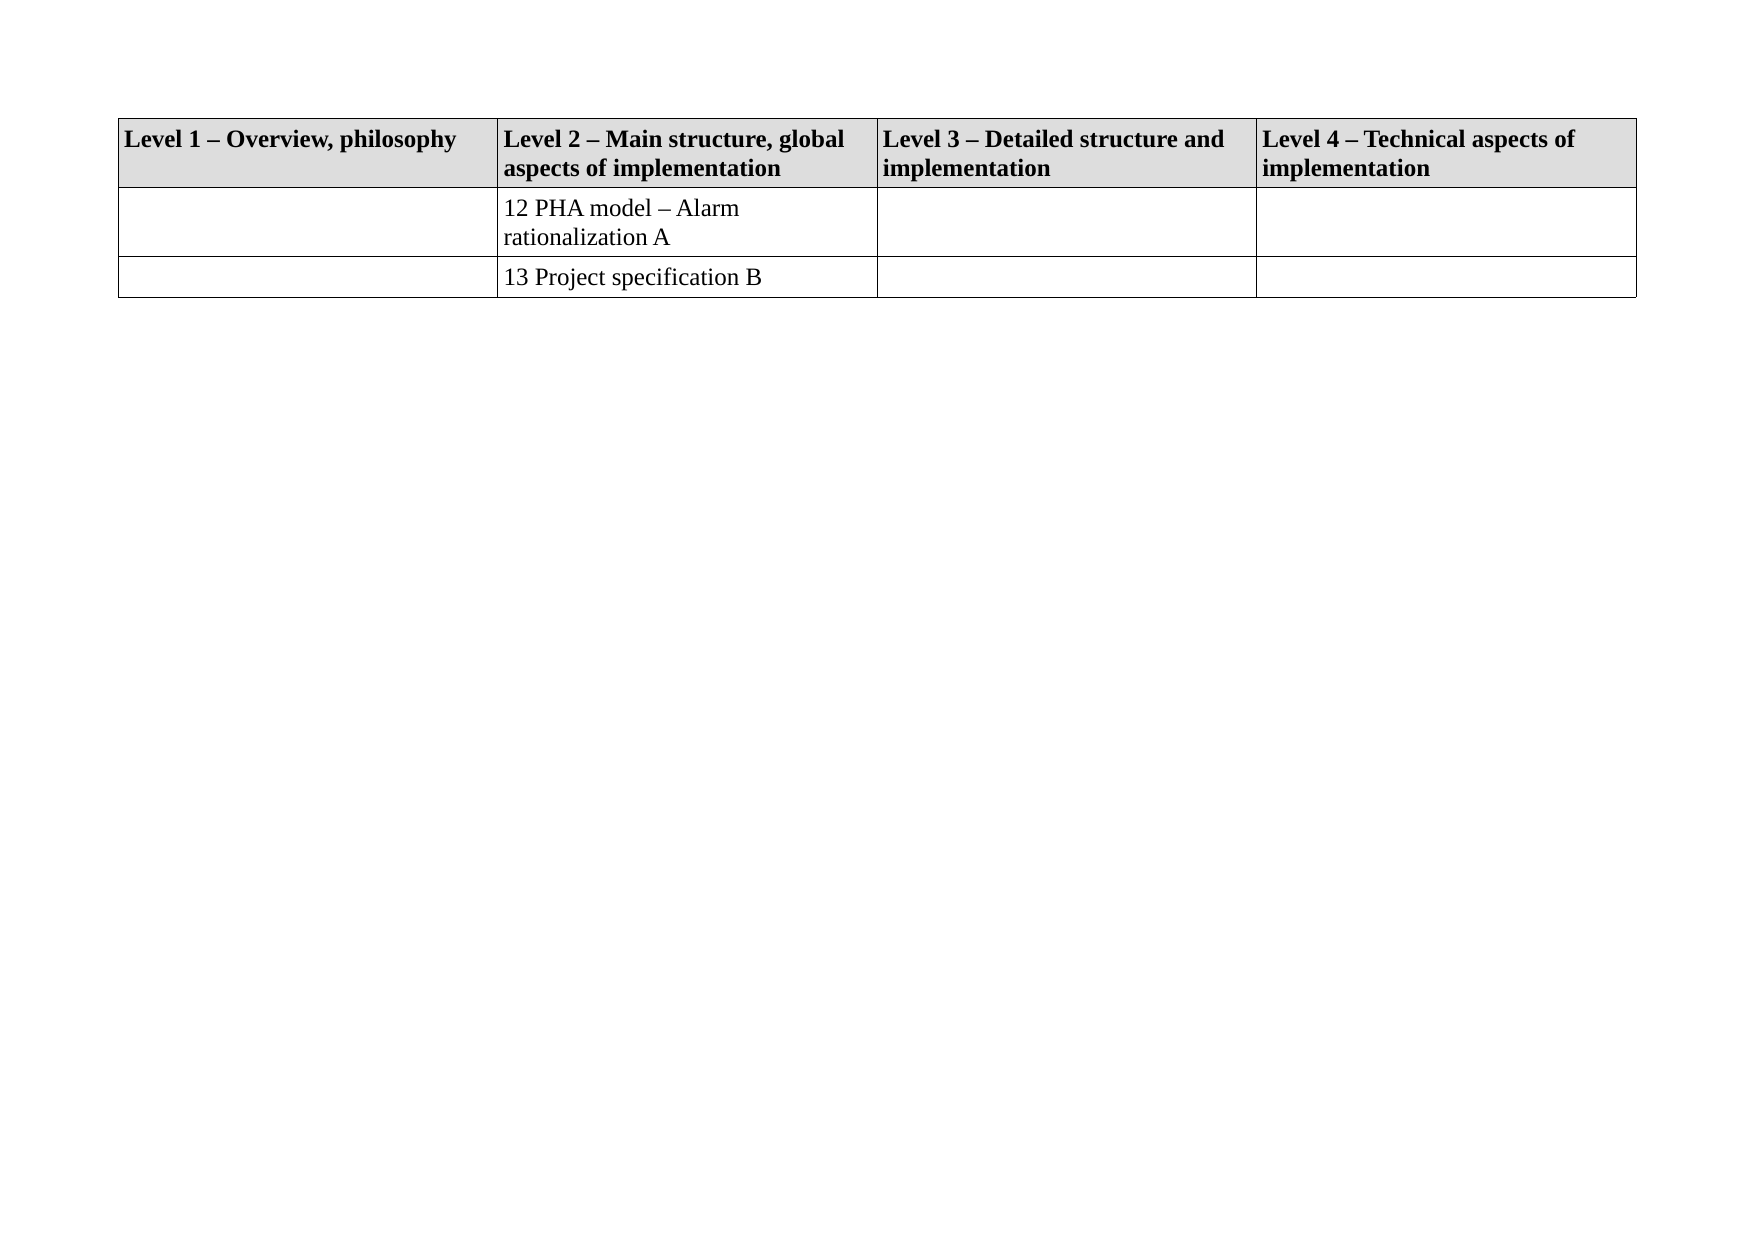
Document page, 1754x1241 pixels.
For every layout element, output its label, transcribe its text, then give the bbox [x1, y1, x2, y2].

table_cell [119, 188, 497, 256]
table_cell [119, 257, 497, 297]
table_cell [878, 257, 1256, 297]
table_header Level 4 – Technical aspects of implementation [1257, 119, 1636, 187]
table_cell 13 Project specification B [498, 257, 877, 297]
table_header Level 1 – Overview, philosophy [119, 119, 497, 187]
table_cell [878, 188, 1256, 256]
table_cell [1257, 188, 1636, 256]
table_header Level 2 – Main structure, global aspects of implementation [498, 119, 877, 187]
table_header Level 3 – Detailed structure and implementation [878, 119, 1256, 187]
table_cell [1257, 257, 1636, 297]
table_cell 12 PHA model – Alarm rationalization A [498, 188, 877, 256]
